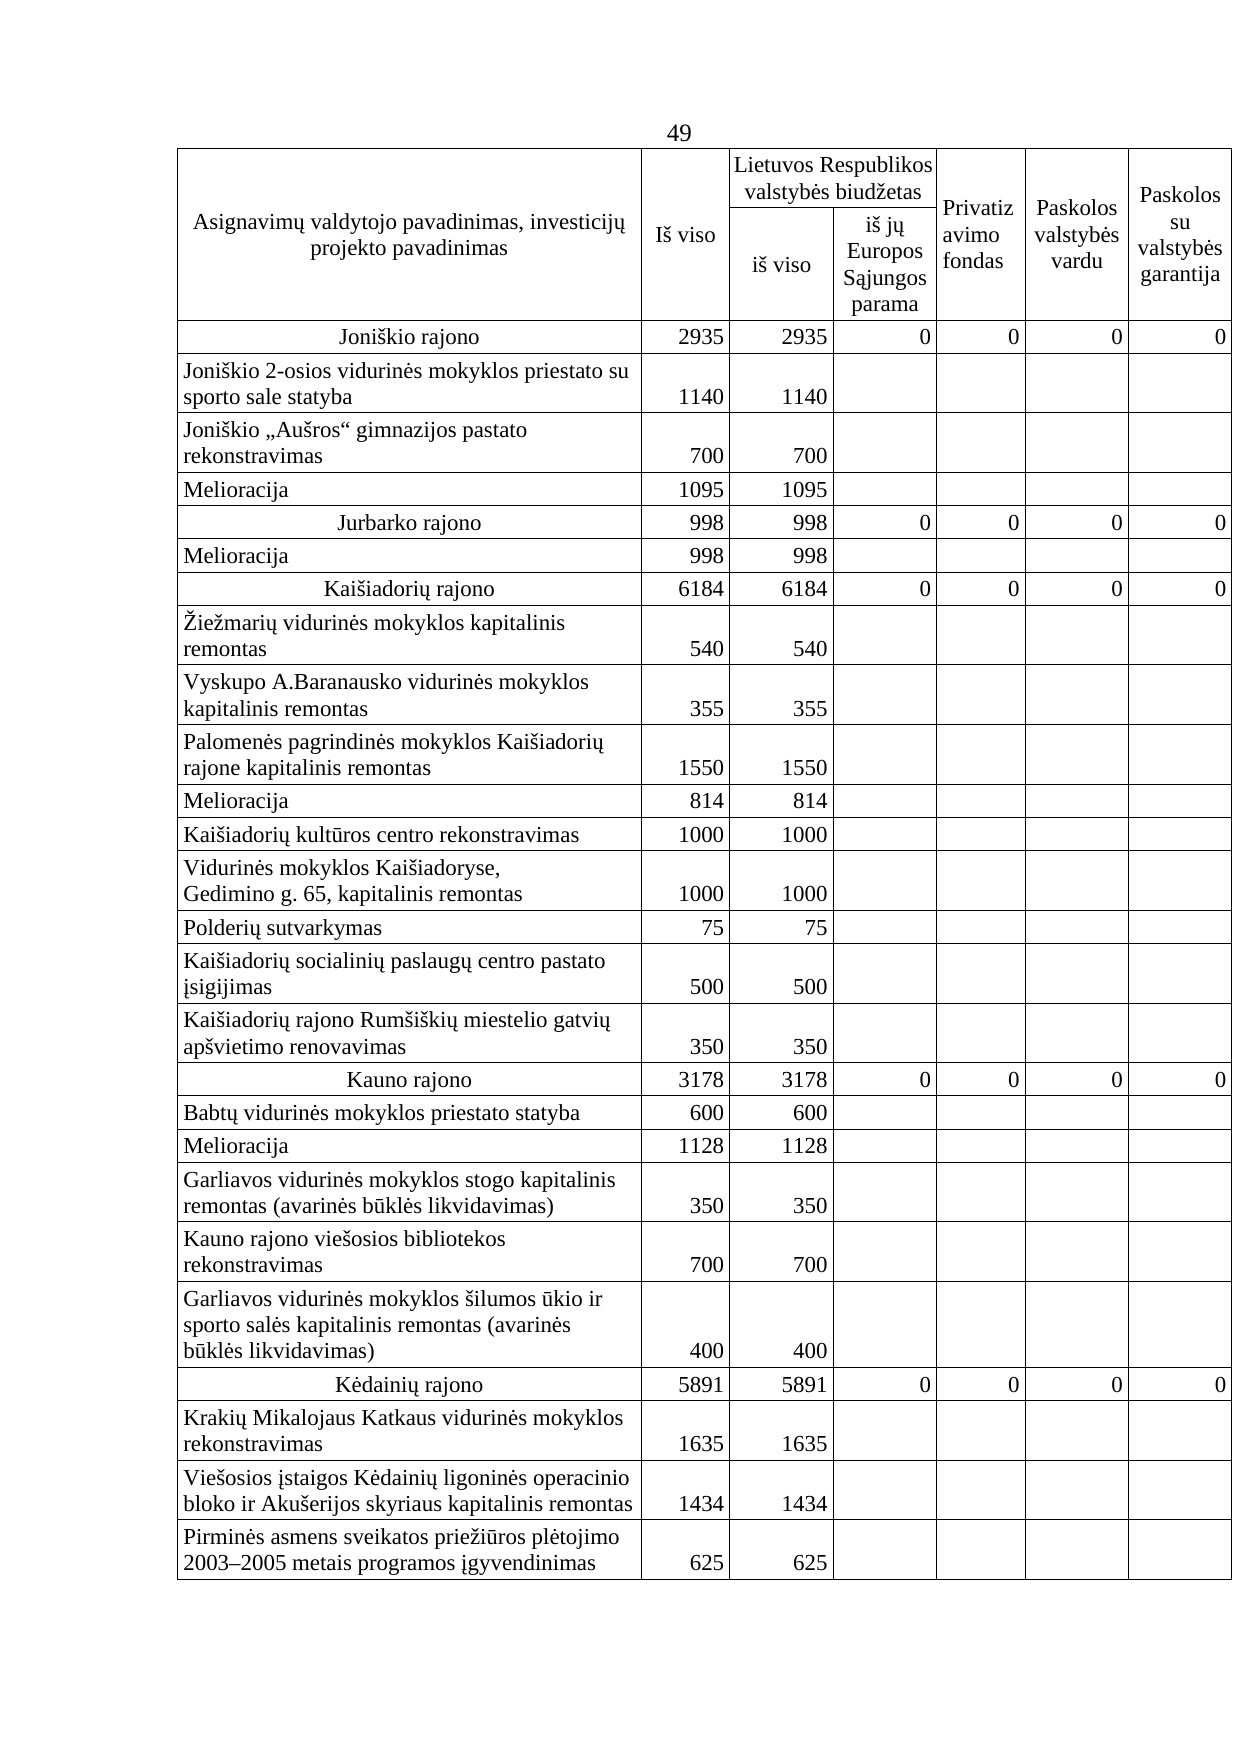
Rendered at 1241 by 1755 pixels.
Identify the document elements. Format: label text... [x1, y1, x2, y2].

table_cell [937, 1004, 1025, 1062]
table_cell Melioracija [178, 1130, 641, 1162]
table_cell 500 [642, 944, 729, 1002]
table_cell 998 [642, 539, 729, 572]
table_cell [1026, 1004, 1128, 1062]
table_header Iš viso [642, 149, 729, 319]
table_cell Polderių sutvarkymas [178, 911, 641, 943]
table_cell [1129, 785, 1231, 817]
table_cell [1129, 851, 1231, 909]
table_cell [834, 785, 936, 817]
table_header Paskolos su valstybės garantija [1129, 149, 1231, 319]
table_cell iš jų Europos Sąjungos parama [834, 208, 936, 319]
table_cell 700 [730, 1222, 833, 1281]
table_cell [834, 1401, 936, 1459]
table_cell 0 [1026, 506, 1128, 538]
table_header Paskolos valstybės vardu [1026, 149, 1128, 319]
table_cell Žiežmarių vidurinės mokyklos kapitalinis remontas [178, 606, 641, 664]
table_cell 600 [730, 1096, 833, 1128]
table_cell 0 [1129, 506, 1231, 538]
table_cell [834, 606, 936, 664]
table_cell Garliavos vidurinės mokyklos šilumos ūkio ir sporto salės kapitalinis remontas (avarinės būklės likvidavimas) [178, 1282, 641, 1367]
table_cell 625 [642, 1520, 729, 1579]
table_cell [937, 539, 1025, 572]
table_cell [1129, 354, 1231, 412]
table_cell 0 [1129, 1368, 1231, 1400]
table_cell 1095 [642, 473, 729, 505]
table_cell 0 [1026, 573, 1128, 605]
table_cell [1129, 1282, 1231, 1367]
table_cell [1026, 606, 1128, 664]
table_cell [937, 1130, 1025, 1162]
table_cell [1129, 1520, 1231, 1579]
table_cell 1434 [642, 1461, 729, 1519]
table_cell 355 [642, 665, 729, 724]
table_cell 3178 [730, 1063, 833, 1095]
table_cell [1026, 1130, 1128, 1162]
table_cell 0 [937, 573, 1025, 605]
table_cell [1129, 1130, 1231, 1162]
table_cell [834, 539, 936, 572]
table_cell [1026, 539, 1128, 572]
table_cell Joniškio „Aušros“ gimnazijos pastato rekonstravimas [178, 413, 641, 472]
table_cell Kaišiadorių socialinių paslaugų centro pastato įsigijimas [178, 944, 641, 1002]
table_cell [1026, 944, 1128, 1002]
table_cell Jurbarko rajono [178, 506, 641, 538]
table_cell [937, 785, 1025, 817]
table_cell 540 [730, 606, 833, 664]
table_cell [937, 1461, 1025, 1519]
table_cell [1026, 725, 1128, 783]
table_cell 6184 [642, 573, 729, 605]
table_cell [1026, 1461, 1128, 1519]
table_cell Palomenės pagrindinės mokyklos Kaišiadorių rajone kapitalinis remontas [178, 725, 641, 783]
table_cell [834, 1222, 936, 1281]
table_cell [1129, 1004, 1231, 1062]
table_cell 1635 [730, 1401, 833, 1459]
table_cell [1026, 354, 1128, 412]
table_cell [834, 1282, 936, 1367]
table_cell 0 [834, 573, 936, 605]
table_cell Kaišiadorių rajono [178, 573, 641, 605]
table_cell 0 [1026, 1368, 1128, 1400]
table_cell [834, 944, 936, 1002]
table_cell [937, 1096, 1025, 1128]
table_cell 5891 [642, 1368, 729, 1400]
table_cell 350 [730, 1004, 833, 1062]
table_cell Joniškio rajono [178, 321, 641, 353]
table_cell [1129, 725, 1231, 783]
table_cell 1000 [642, 818, 729, 850]
table_cell [1129, 539, 1231, 572]
table_cell 75 [642, 911, 729, 943]
table_cell 700 [642, 1222, 729, 1281]
table_cell Vidurinės mokyklos Kaišiadoryse, Gedimino g. 65, kapitalinis remontas [178, 851, 641, 909]
table_cell [1129, 1222, 1231, 1281]
table_cell 0 [937, 506, 1025, 538]
table_cell 1550 [642, 725, 729, 783]
table_cell Kauno rajono viešosios bibliotekos rekonstravimas [178, 1222, 641, 1281]
table_cell 0 [937, 1063, 1025, 1095]
table_cell 0 [834, 506, 936, 538]
table_cell [1026, 851, 1128, 909]
table_cell 1000 [730, 818, 833, 850]
table_cell [1129, 911, 1231, 943]
table_cell Joniškio 2-osios vidurinės mokyklos priestato su sporto sale statyba [178, 354, 641, 412]
table_cell Vyskupo A.Baranausko vidurinės mokyklos kapitalinis remontas [178, 665, 641, 724]
table_cell [1129, 606, 1231, 664]
table_cell 0 [1026, 1063, 1128, 1095]
table_cell 0 [1026, 321, 1128, 353]
table_cell [937, 1222, 1025, 1281]
table_cell [1026, 785, 1128, 817]
table_cell 1128 [642, 1130, 729, 1162]
table_cell [1129, 818, 1231, 850]
table_cell [1026, 1163, 1128, 1221]
table_cell 400 [730, 1282, 833, 1367]
table_cell [1026, 1282, 1128, 1367]
table_cell [1129, 1461, 1231, 1519]
table_cell [937, 818, 1025, 850]
table_cell 350 [642, 1004, 729, 1062]
table_cell 1000 [730, 851, 833, 909]
table_cell [937, 1401, 1025, 1459]
table_cell [937, 665, 1025, 724]
table_cell [834, 1096, 936, 1128]
table_cell [834, 725, 936, 783]
table_header Lietuvos Respublikos valstybės biudžetas [730, 149, 936, 207]
table_cell 0 [834, 321, 936, 353]
table_cell 1140 [642, 354, 729, 412]
table_cell 0 [834, 1368, 936, 1400]
table_cell 2935 [642, 321, 729, 353]
table_cell 3178 [642, 1063, 729, 1095]
table_cell [937, 911, 1025, 943]
table_header Asignavimų valdytojo pavadinimas, investicijų projekto pavadinimas [178, 149, 641, 319]
table_cell [1129, 1401, 1231, 1459]
table_cell Babtų vidurinės mokyklos priestato statyba [178, 1096, 641, 1128]
table_cell [834, 818, 936, 850]
table_cell 1635 [642, 1401, 729, 1459]
table_cell [1129, 1163, 1231, 1221]
table_cell [1026, 1401, 1128, 1459]
table_cell Krakių Mikalojaus Katkaus vidurinės mokyklos rekonstravimas [178, 1401, 641, 1459]
table_cell [834, 354, 936, 412]
table_cell Melioracija [178, 539, 641, 572]
table_cell [1026, 413, 1128, 472]
table_cell iš viso [730, 208, 833, 319]
table_cell [1129, 413, 1231, 472]
table_cell Garliavos vidurinės mokyklos stogo kapitalinis remontas (avarinės būklės likvidavimas) [178, 1163, 641, 1221]
table_cell 998 [730, 539, 833, 572]
table_cell Melioracija [178, 473, 641, 505]
table_cell 6184 [730, 573, 833, 605]
table_cell [834, 911, 936, 943]
table_cell 350 [642, 1163, 729, 1221]
table_cell 540 [642, 606, 729, 664]
table_cell 75 [730, 911, 833, 943]
table_cell [834, 1163, 936, 1221]
table_cell 5891 [730, 1368, 833, 1400]
table_cell Kaišiadorių kultūros centro rekonstravimas [178, 818, 641, 850]
table_cell [937, 606, 1025, 664]
table_cell 1095 [730, 473, 833, 505]
table_cell 1000 [642, 851, 729, 909]
table_cell 2935 [730, 321, 833, 353]
table_cell 700 [730, 413, 833, 472]
table_cell Kaišiadorių rajono Rumšiškių miestelio gatvių apšvietimo renovavimas [178, 1004, 641, 1062]
table_cell [937, 851, 1025, 909]
table_cell 625 [730, 1520, 833, 1579]
table_cell Kauno rajono [178, 1063, 641, 1095]
table_cell 0 [1129, 1063, 1231, 1095]
table_cell 814 [730, 785, 833, 817]
table_cell 700 [642, 413, 729, 472]
table_cell [1129, 1096, 1231, 1128]
table_cell [834, 1004, 936, 1062]
table_cell [937, 1282, 1025, 1367]
table_cell [834, 413, 936, 472]
table_cell 1434 [730, 1461, 833, 1519]
table_cell [1129, 944, 1231, 1002]
table_cell [1026, 818, 1128, 850]
table_cell [937, 354, 1025, 412]
table_cell [1129, 473, 1231, 505]
table_cell 1140 [730, 354, 833, 412]
table_cell 0 [937, 1368, 1025, 1400]
table_cell Pirminės asmens sveikatos priežiūros plėtojimo 2003–2005 metais programos įgyvendinimas [178, 1520, 641, 1579]
table_cell [1026, 1222, 1128, 1281]
table_cell [937, 725, 1025, 783]
table_cell 1128 [730, 1130, 833, 1162]
table_cell 1550 [730, 725, 833, 783]
table_cell [834, 473, 936, 505]
table_cell [834, 1520, 936, 1579]
table_cell [834, 1461, 936, 1519]
table_cell 998 [730, 506, 833, 538]
table_cell 0 [1129, 573, 1231, 605]
table_cell 350 [730, 1163, 833, 1221]
table_cell 998 [642, 506, 729, 538]
table_cell 355 [730, 665, 833, 724]
table_cell Kėdainių rajono [178, 1368, 641, 1400]
table_cell 814 [642, 785, 729, 817]
table_cell [1026, 665, 1128, 724]
table_cell 0 [834, 1063, 936, 1095]
table_cell [1026, 1520, 1128, 1579]
table_cell [937, 473, 1025, 505]
table_cell [1026, 1096, 1128, 1128]
table_cell [937, 944, 1025, 1002]
table_cell 400 [642, 1282, 729, 1367]
table_header Privatizavimo fondas [937, 149, 1025, 319]
table_cell 500 [730, 944, 833, 1002]
table_cell [1026, 473, 1128, 505]
table_cell Melioracija [178, 785, 641, 817]
table_cell [937, 1163, 1025, 1221]
table_cell [1129, 665, 1231, 724]
table_cell 600 [642, 1096, 729, 1128]
table_cell [834, 665, 936, 724]
table_cell [937, 1520, 1025, 1579]
table_cell [1026, 911, 1128, 943]
table_cell Viešosios įstaigos Kėdainių ligoninės operacinio bloko ir Akušerijos skyriaus kapitalinis remontas [178, 1461, 641, 1519]
table_cell 0 [937, 321, 1025, 353]
table_cell [834, 1130, 936, 1162]
table_cell [834, 851, 936, 909]
table_cell 0 [1129, 321, 1231, 353]
table_cell [937, 413, 1025, 472]
